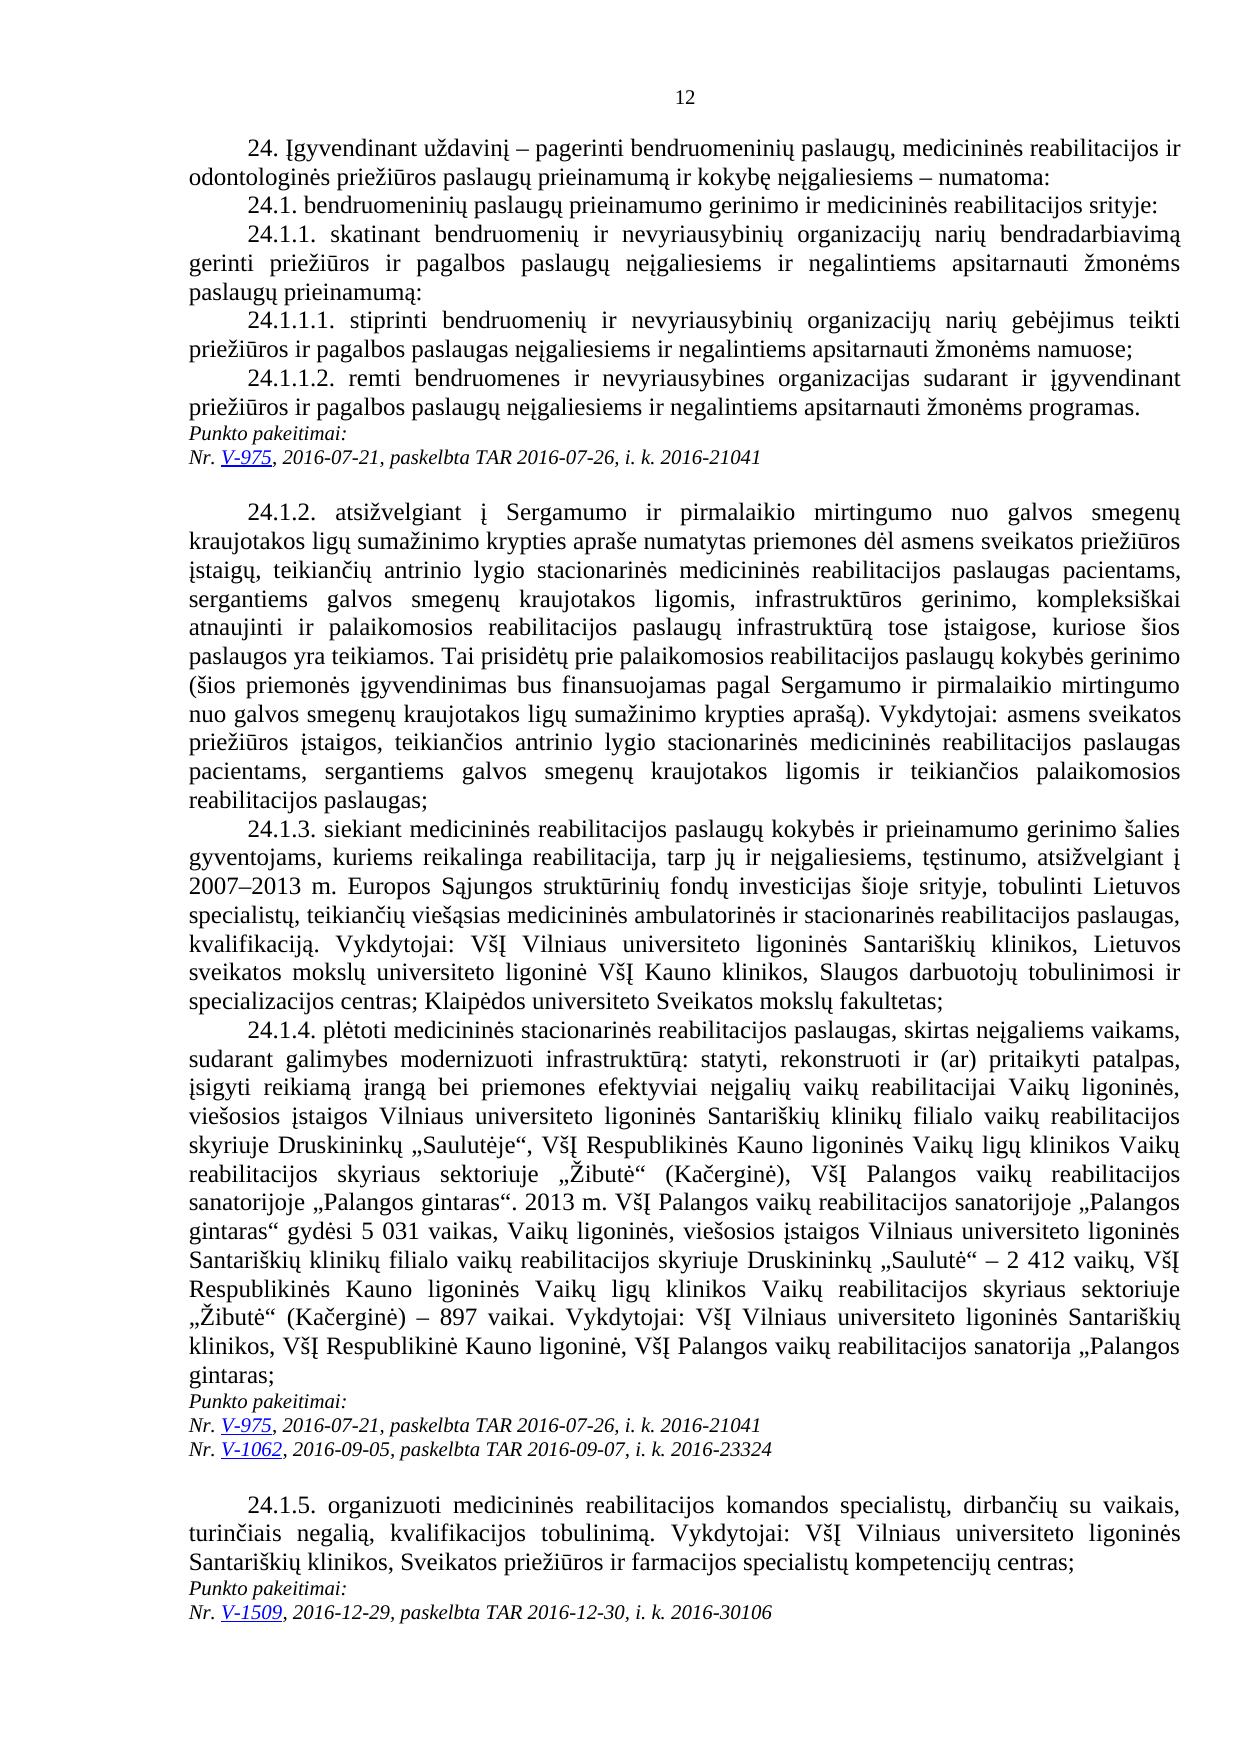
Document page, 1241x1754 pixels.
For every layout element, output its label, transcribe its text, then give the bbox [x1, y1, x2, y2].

text Nr. V-1062, 2016-09-05, paskelbta TAR 2016-09-07, i. k. 2016-23324 [188, 1437, 1181, 1461]
text Punkto pakeitimai: [188, 1389, 1181, 1413]
text 24.1.1.1. stiprinti bendruomenių ir nevyriausybinių organizacijų narių gebėjimus teikti priežiūros ir pagalbos paslaugas neįgaliesiems ir negalintiems apsitarnauti žmonėms namuose; [188, 306, 1181, 363]
text 24.1.1.2. remti bendruomenes ir nevyriausybines organizacijas sudarant ir įgyvendinant priežiūros ir pagalbos paslaugų neįgaliesiems ir negalintiems apsitarnauti žmonėms programas. [188, 363, 1181, 421]
text Punkto pakeitimai: [188, 421, 1181, 445]
text 24.1.4. plėtoti medicininės stacionarinės reabilitacijos paslaugas, skirtas neįgaliems vaikams, sudarant galimybes modernizuoti infrastruktūrą: statyti, rekonstruoti ir (ar) pritaikyti patalpas, įsigyti reikiamą įrangą bei priemones efektyviai neįgalių vaikų reabilitacijai Vaikų ligoninės, viešosios įstaigos Vilniaus universiteto ligoninės Santariškių klinikų filialo vaikų reabilitacijos skyriuje Druskininkų „Saulutėje“, VšĮ Respublikinės Kauno ligoninės Vaikų ligų klinikos Vaikų reabilitacijos skyriaus sektoriuje „Žibutė“ (Kačerginė), VšĮ Palangos vaikų reabilitacijos sanatorijoje „Palangos gintaras“. 2013 m. VšĮ Palangos vaikų reabilitacijos sanatorijoje „Palangos gintaras“ gydėsi 5 031 vaikas, Vaikų ligoninės, viešosios įstaigos Vilniaus universiteto ligoninės Santariškių klinikų filialo vaikų reabilitacijos skyriuje Druskininkų „Saulutė“ – 2 412 vaikų, VšĮ Respublikinės Kauno ligoninės Vaikų ligų klinikos Vaikų reabilitacijos skyriaus sektoriuje „Žibutė“ (Kačerginė) – 897 vaikai. Vykdytojai: VšĮ Vilniaus universiteto ligoninės Santariškių klinikos, VšĮ Respublikinė Kauno ligoninė, VšĮ Palangos vaikų reabilitacijos sanatorija „Palangos gintaras; [188, 1015, 1181, 1389]
text 24.1.2. atsižvelgiant į Sergamumo ir pirmalaikio mirtingumo nuo galvos smegenų kraujotakos ligų sumažinimo krypties apraše numatytas priemones dėl asmens sveikatos priežiūros įstaigų, teikiančių antrinio lygio stacionarinės medicininės reabilitacijos paslaugas pacientams, sergantiems galvos smegenų kraujotakos ligomis, infrastruktūros gerinimo, kompleksiškai atnaujinti ir palaikomosios reabilitacijos paslaugų infrastruktūrą tose įstaigose, kuriose šios paslaugos yra teikiamos. Tai prisidėtų prie palaikomosios reabilitacijos paslaugų kokybės gerinimo (šios priemonės įgyvendinimas bus finansuojamas pagal Sergamumo ir pirmalaikio mirtingumo nuo galvos smegenų kraujotakos ligų sumažinimo krypties aprašą). Vykdytojai: asmens sveikatos priežiūros įstaigos, teikiančios antrinio lygio stacionarinės medicininės reabilitacijos paslaugas pacientams, sergantiems galvos smegenų kraujotakos ligomis ir teikiančios palaikomosios reabilitacijos paslaugas; [188, 497, 1181, 814]
text 24.1.1. skatinant bendruomenių ir nevyriausybinių organizacijų narių bendradarbiavimą gerinti priežiūros ir pagalbos paslaugų neįgaliesiems ir negalintiems apsitarnauti žmonėms paslaugų prieinamumą: [188, 219, 1181, 306]
text Nr. V-975, 2016-07-21, paskelbta TAR 2016-07-26, i. k. 2016-21041 [188, 445, 1181, 469]
text 24.1.5. organizuoti medicininės reabilitacijos komandos specialistų, dirbančių su vaikais, turinčiais negalią, kvalifikacijos tobulinimą. Vykdytojai: VšĮ Vilniaus universiteto ligoninės Santariškių klinikos, Sveikatos priežiūros ir farmacijos specialistų kompetencijų centras; [188, 1490, 1181, 1576]
text 24.1. bendruomeninių paslaugų prieinamumo gerinimo ir medicininės reabilitacijos srityje: [188, 191, 1181, 219]
text 24. Įgyvendinant uždavinį – pagerinti bendruomeninių paslaugų, medicininės reabilitacijos ir odontologinės priežiūros paslaugų prieinamumą ir kokybę neįgaliesiems – numatoma: [188, 133, 1181, 191]
text Punkto pakeitimai: [188, 1576, 1181, 1600]
text Nr. V-1509, 2016-12-29, paskelbta TAR 2016-12-30, i. k. 2016-30106 [188, 1600, 1181, 1624]
text 24.1.3. siekiant medicininės reabilitacijos paslaugų kokybės ir prieinamumo gerinimo šalies gyventojams, kuriems reikalinga reabilitacija, tarp jų ir neįgaliesiems, tęstinumo, atsižvelgiant į 2007–2013 m. Europos Sąjungos struktūrinių fondų investicijas šioje srityje, tobulinti Lietuvos specialistų, teikiančių viešąsias medicininės ambulatorinės ir stacionarinės reabilitacijos paslaugas, kvalifikaciją. Vykdytojai: VšĮ Vilniaus universiteto ligoninės Santariškių klinikos, Lietuvos sveikatos mokslų universiteto ligoninė VšĮ Kauno klinikos, Slaugos darbuotojų tobulinimosi ir specializacijos centras; Klaipėdos universiteto Sveikatos mokslų fakultetas; [188, 814, 1181, 1015]
text Nr. V-975, 2016-07-21, paskelbta TAR 2016-07-26, i. k. 2016-21041 [188, 1413, 1181, 1437]
